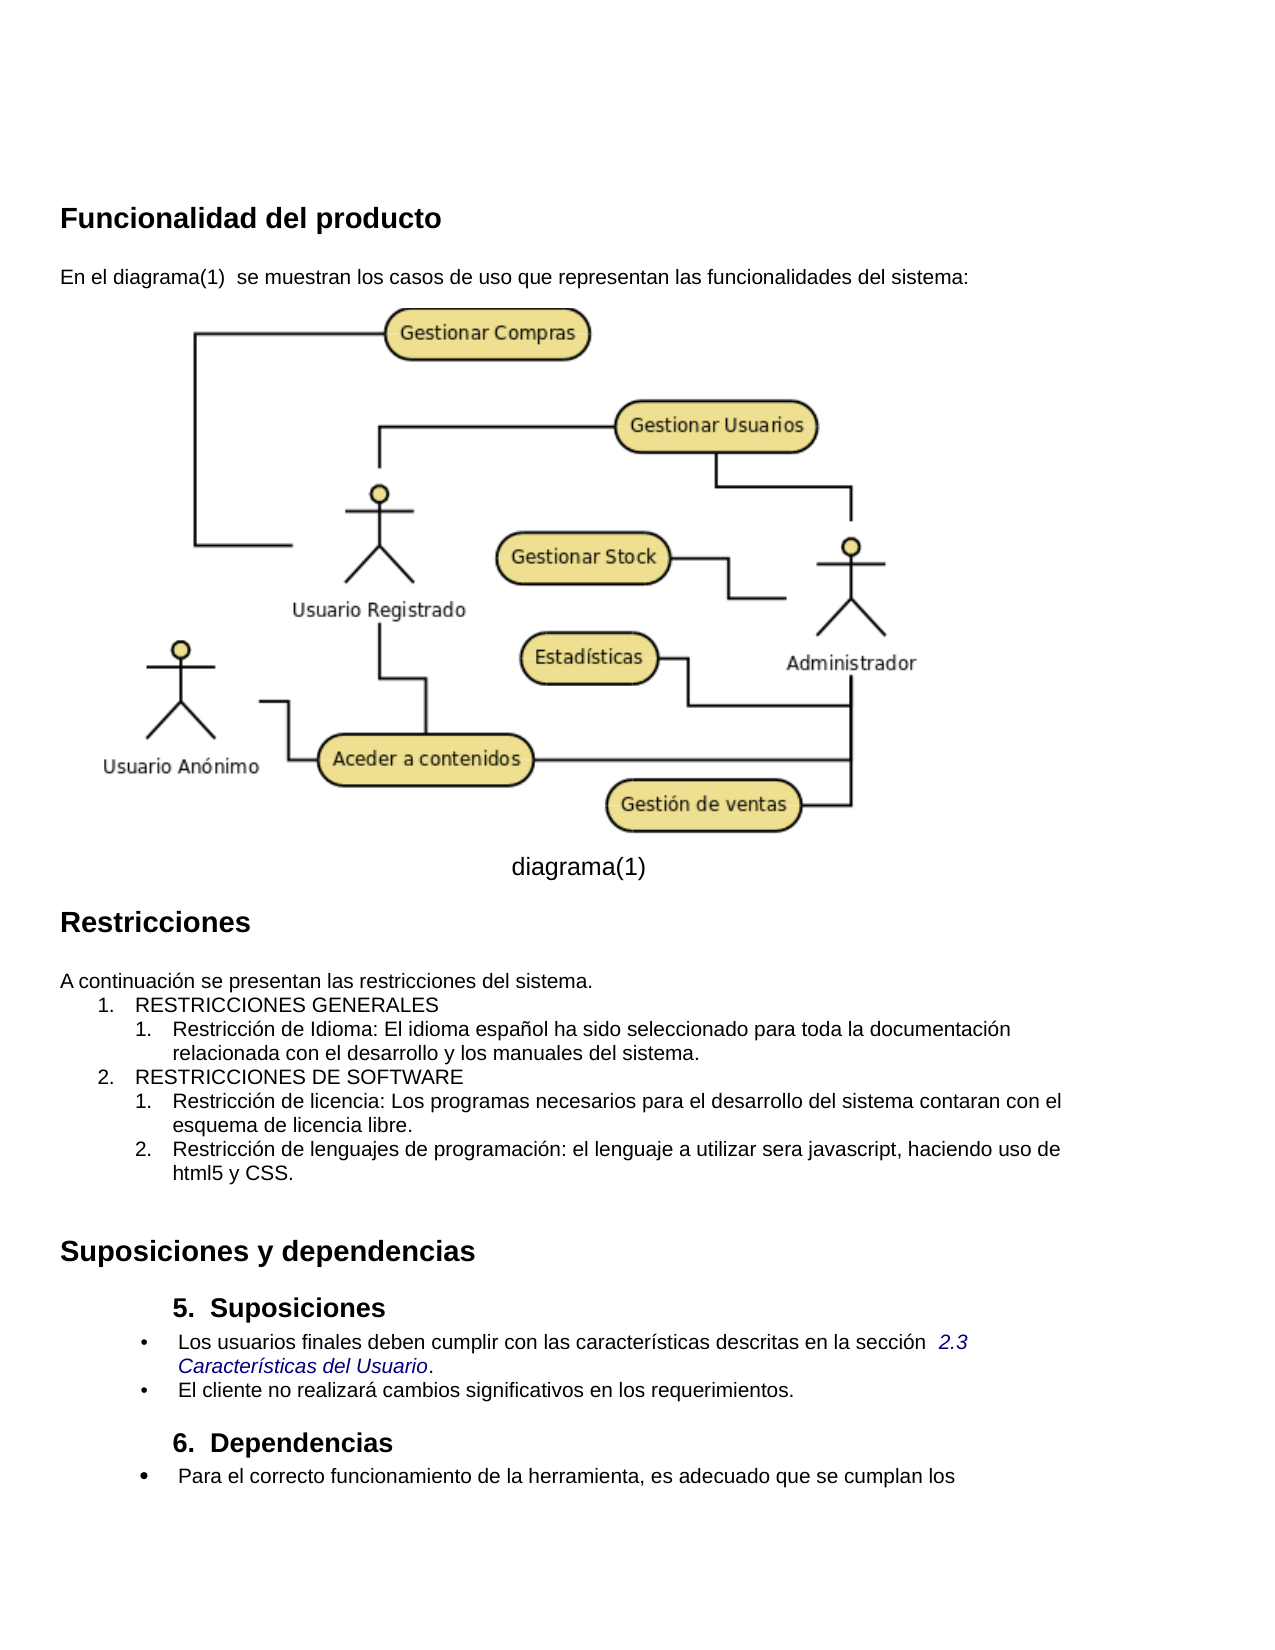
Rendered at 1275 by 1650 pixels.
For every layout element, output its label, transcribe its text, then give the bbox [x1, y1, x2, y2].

subtitle Suposiciones y dependencias [60, 1234, 1098, 1267]
subtitle Restricciones [60, 906, 1098, 939]
subtitle Funcionalidad del producto [60, 201, 1098, 235]
text A continuación se presentan las restricciones del sistema. [60, 969, 1098, 993]
list Para el correcto funcionamiento de la herramienta, es adecuado que se cumplan los [140, 1464, 1098, 1488]
list Los usuarios finales deben cumplir con las características descritas en la sección 2.3 Características del Usuario. [140, 1330, 1098, 1378]
subtitle diagrama(1) [60, 852, 1098, 881]
picture [103, 308, 992, 852]
list RESTRICCIONES DE SOFTWARE [97, 1065, 1098, 1089]
subtitle Suposiciones [172, 1292, 1098, 1324]
list RESTRICCIONES GENERALES [97, 993, 1098, 1017]
list El cliente no realizará cambios significativos en los requerimientos. [140, 1378, 1098, 1402]
list Restricción de lenguajes de programación: el lenguaje a utilizar sera javascript, haciendo uso de html5 y CSS. [135, 1137, 1098, 1185]
subtitle Dependencias [172, 1427, 1098, 1458]
list Restricción de Idioma: El idioma español ha sido seleccionado para toda la documentación relacionada con el desarrollo y los manuales del sistema. [135, 1017, 1098, 1065]
list Restricción de licencia: Los programas necesarios para el desarrollo del sistema contaran con el esquema de licencia libre. [135, 1089, 1098, 1137]
text En el diagrama(1) se muestran los casos de uso que representan las funcionalidades del sistema: [60, 265, 1098, 289]
